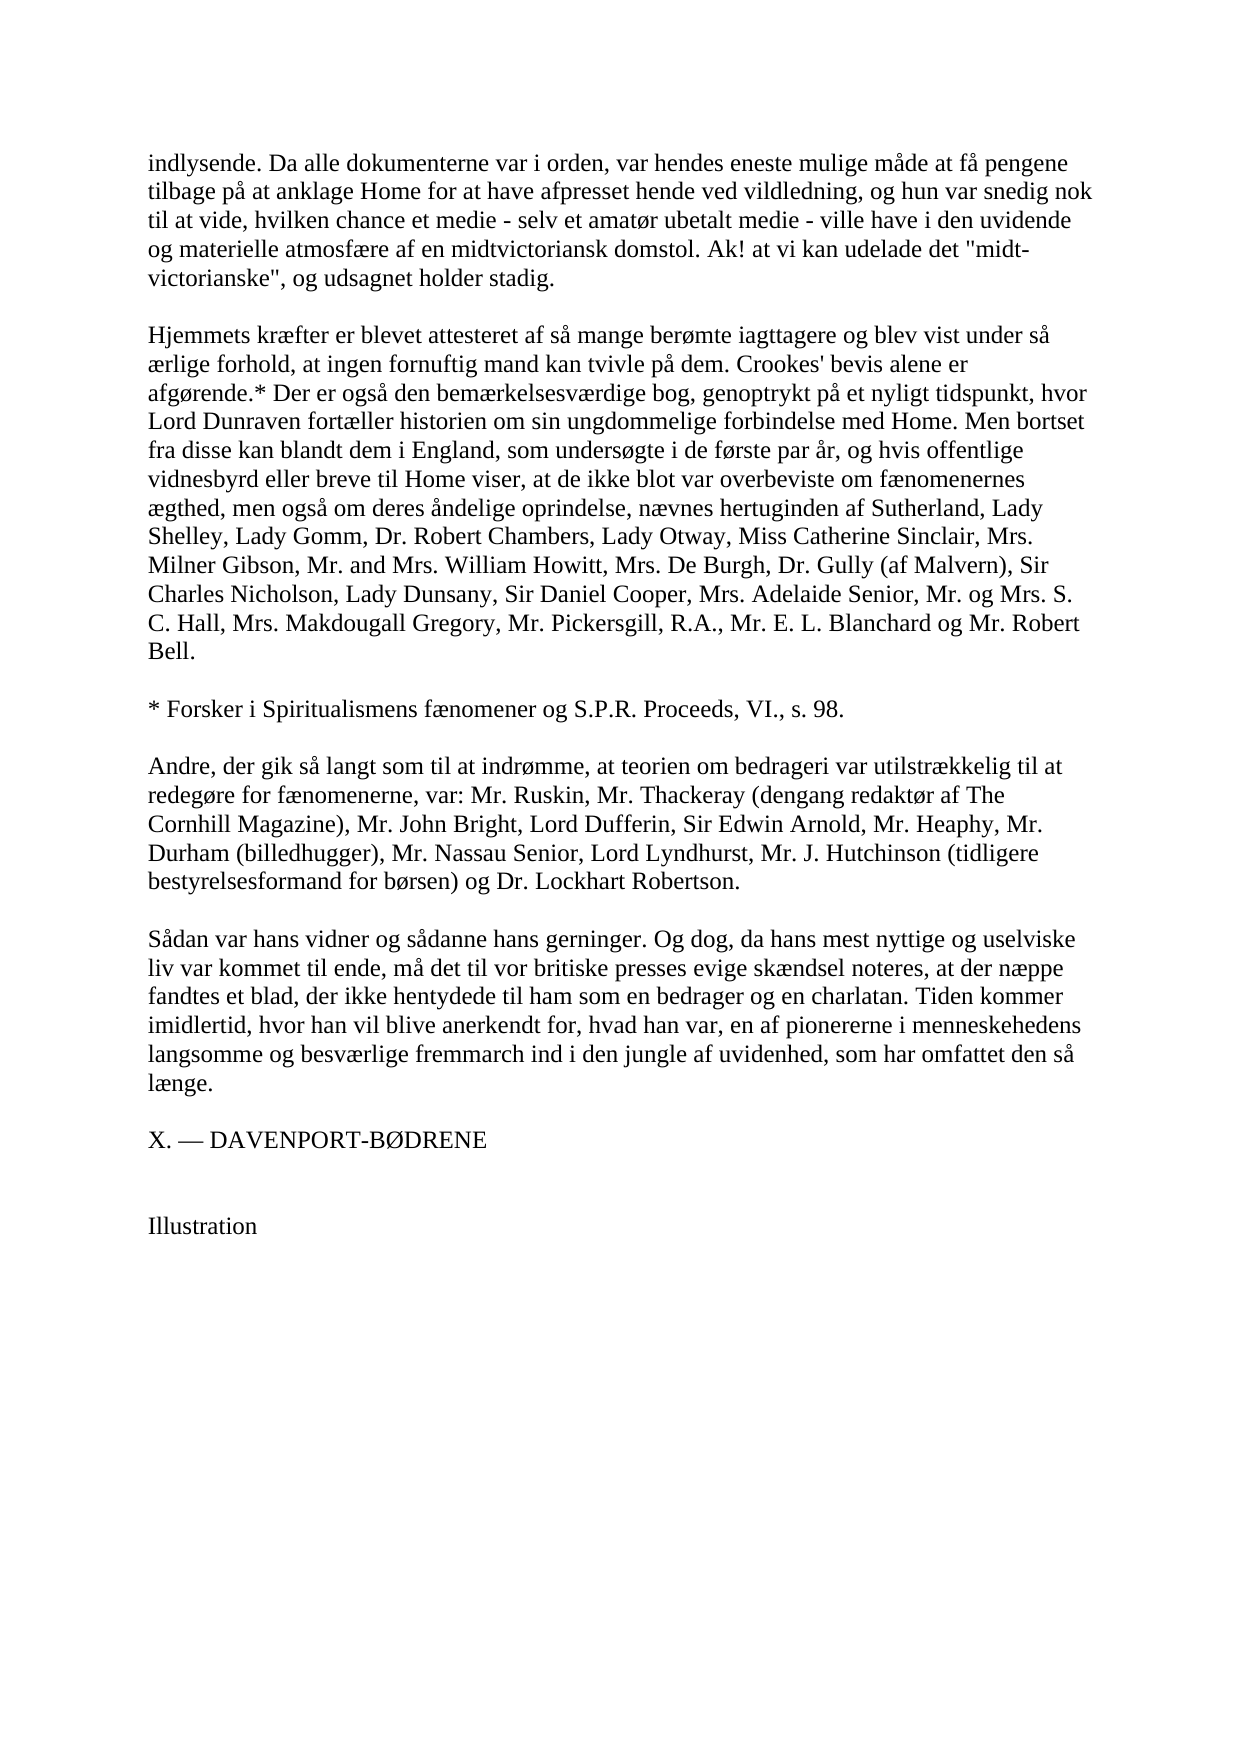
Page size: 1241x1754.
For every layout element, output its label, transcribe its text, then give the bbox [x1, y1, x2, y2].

text * Forsker i Spiritualismens fænomener og S.P.R. Proceeds, VI., s. 98. [148, 694, 1093, 723]
text Illustration [148, 1211, 1093, 1240]
text indlysende. Da alle dokumenterne var i orden, var hendes eneste mulige måde at få pengene tilbage på at anklage Home for at have afpresset hende ved vildledning, og hun var snedig nok til at vide, hvilken chance et medie - selv et amatør ubetalt medie - ville have i den uvidende og materielle atmosfære af en midtvictoriansk domstol. Ak! at vi kan udelade det "midt-victorianske", og udsagnet holder stadig. [148, 148, 1093, 291]
text Andre, der gik så langt som til at indrømme, at teorien om bedrageri var utilstrækkelig til at redegøre for fænomenerne, var: Mr. Ruskin, Mr. Thackeray (dengang redaktør af The Cornhill Magazine), Mr. John Bright, Lord Dufferin, Sir Edwin Arnold, Mr. Heaphy, Mr. Durham (billedhugger), Mr. Nassau Senior, Lord Lyndhurst, Mr. J. Hutchinson (tidligere bestyrelsesformand for børsen) og Dr. Lockhart Robertson. [148, 751, 1093, 895]
text Hjemmets kræfter er blevet attesteret af så mange berømte iagttagere og blev vist under så ærlige forhold, at ingen fornuftig mand kan tvivle på dem. Crookes' bevis alene er afgørende.* Der er også den bemærkelsesværdige bog, genoptrykt på et nyligt tidspunkt, hvor Lord Dunraven fortæller historien om sin ungdommelige forbindelse med Home. Men bortset fra disse kan blandt dem i England, som undersøgte i de første par år, og hvis offentlige vidnesbyrd eller breve til Home viser, at de ikke blot var overbeviste om fænomenernes ægthed, men også om deres åndelige oprindelse, nævnes hertuginden af Sutherland, Lady Shelley, Lady Gomm, Dr. Robert Chambers, Lady Otway, Miss Catherine Sinclair, Mrs. Milner Gibson, Mr. and Mrs. William Howitt, Mrs. De Burgh, Dr. Gully (af Malvern), Sir Charles Nicholson, Lady Dunsany, Sir Daniel Cooper, Mrs. Adelaide Senior, Mr. og Mrs. S. C. Hall, Mrs. Makdougall Gregory, Mr. Pickersgill, R.A., Mr. E. L. Blanchard og Mr. Robert Bell. [148, 320, 1093, 665]
text X. — DAVENPORT-BØDRENE [148, 1125, 1093, 1154]
text Sådan var hans vidner og sådanne hans gerninger. Og dog, da hans mest nyttige og uselviske liv var kommet til ende, må det til vor britiske presses evige skændsel noteres, at der næppe fandtes et blad, der ikke hentydede til ham som en bedrager og en charlatan. Tiden kommer imidlertid, hvor han vil blive anerkendt for, hvad han var, en af ​​pionererne i menneskehedens langsomme og besværlige fremmarch ind i den jungle af uvidenhed, som har omfattet den så længe. [148, 924, 1093, 1096]
